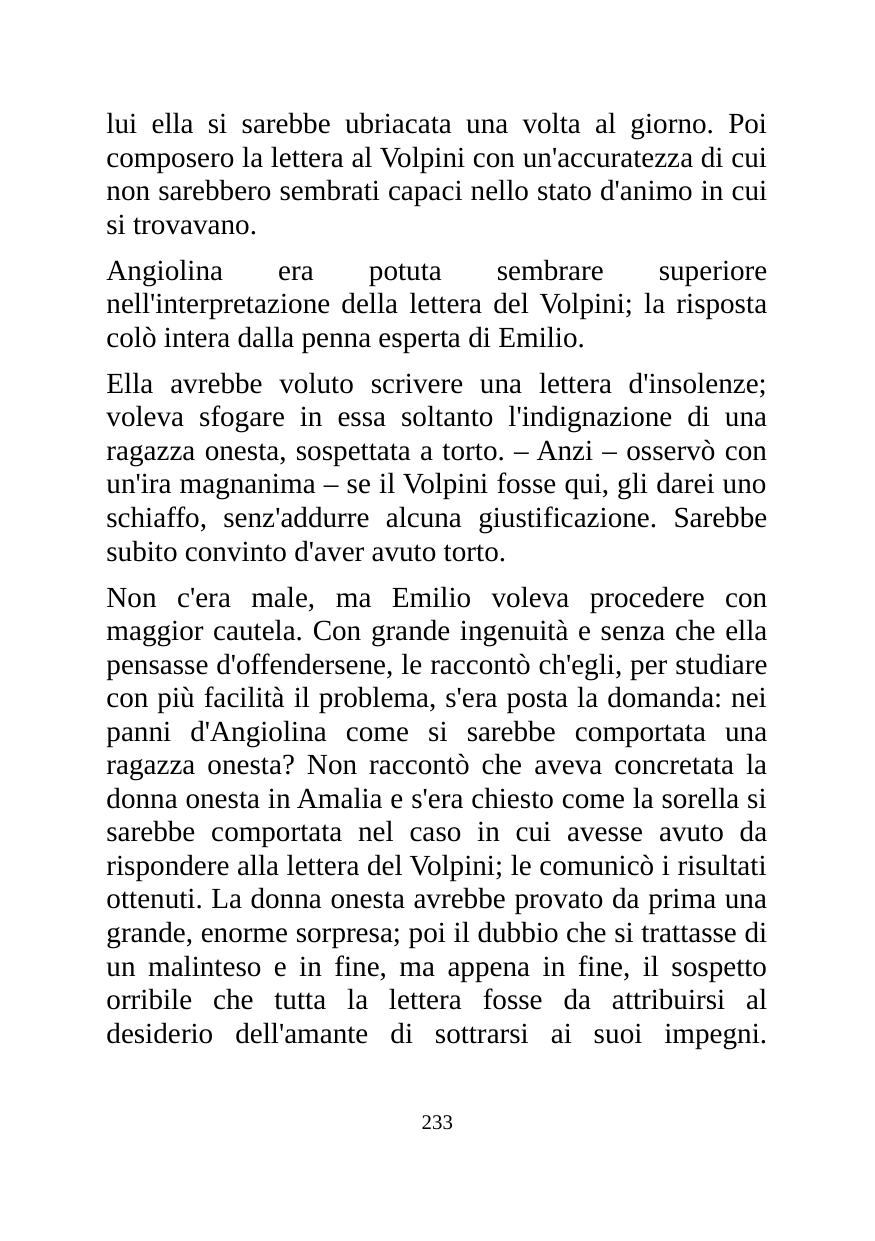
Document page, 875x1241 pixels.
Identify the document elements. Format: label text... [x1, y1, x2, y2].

text lui ella si sarebbe ubriacata una volta al giorno. Poi composero la lettera al Volpini con un'accuratezza di cui non sarebbero sembrati capaci nello stato d'animo in cui si trovavano. [106, 106, 768, 240]
text Ella avrebbe voluto scrivere una lettera d'insolenze; voleva sfogare in essa soltanto l'indignazione di una ragazza onesta, sospettata a torto. – Anzi – osservò con un'ira magnanima – se il Volpini fosse qui, gli darei uno schiaffo, senz'addurre alcuna giustificazione. Sarebbe subito convinto d'aver avuto torto. [106, 366, 768, 567]
text Non c'era male, ma Emilio voleva procedere con maggior cautela. Con grande ingenuità e senza che ella pensasse d'offendersene, le raccontò ch'egli, per studiare con più facilità il problema, s'era posta la domanda: nei panni d'Angiolina come si sarebbe comportata una ragazza onesta? Non raccontò che aveva concretata la donna onesta in Amalia e s'era chiesto come la sorella si sarebbe comportata nel caso in cui avesse avuto da rispondere alla lettera del Volpini; le comunicò i risultati ottenuti. La donna onesta avrebbe provato da prima una grande, enorme sorpresa; poi il dubbio che si trattasse di un malinteso e in fine, ma appena in fine, il sospetto orribile che tutta la lettera fosse da attribuirsi al desiderio dell'amante di sottrarsi ai suoi impegni. [106, 580, 768, 1049]
text Angiolina era potuta sembrare superiore nell'interpretazione della lettera del Volpini; la risposta colò intera dalla penna esperta di Emilio. [106, 253, 768, 353]
